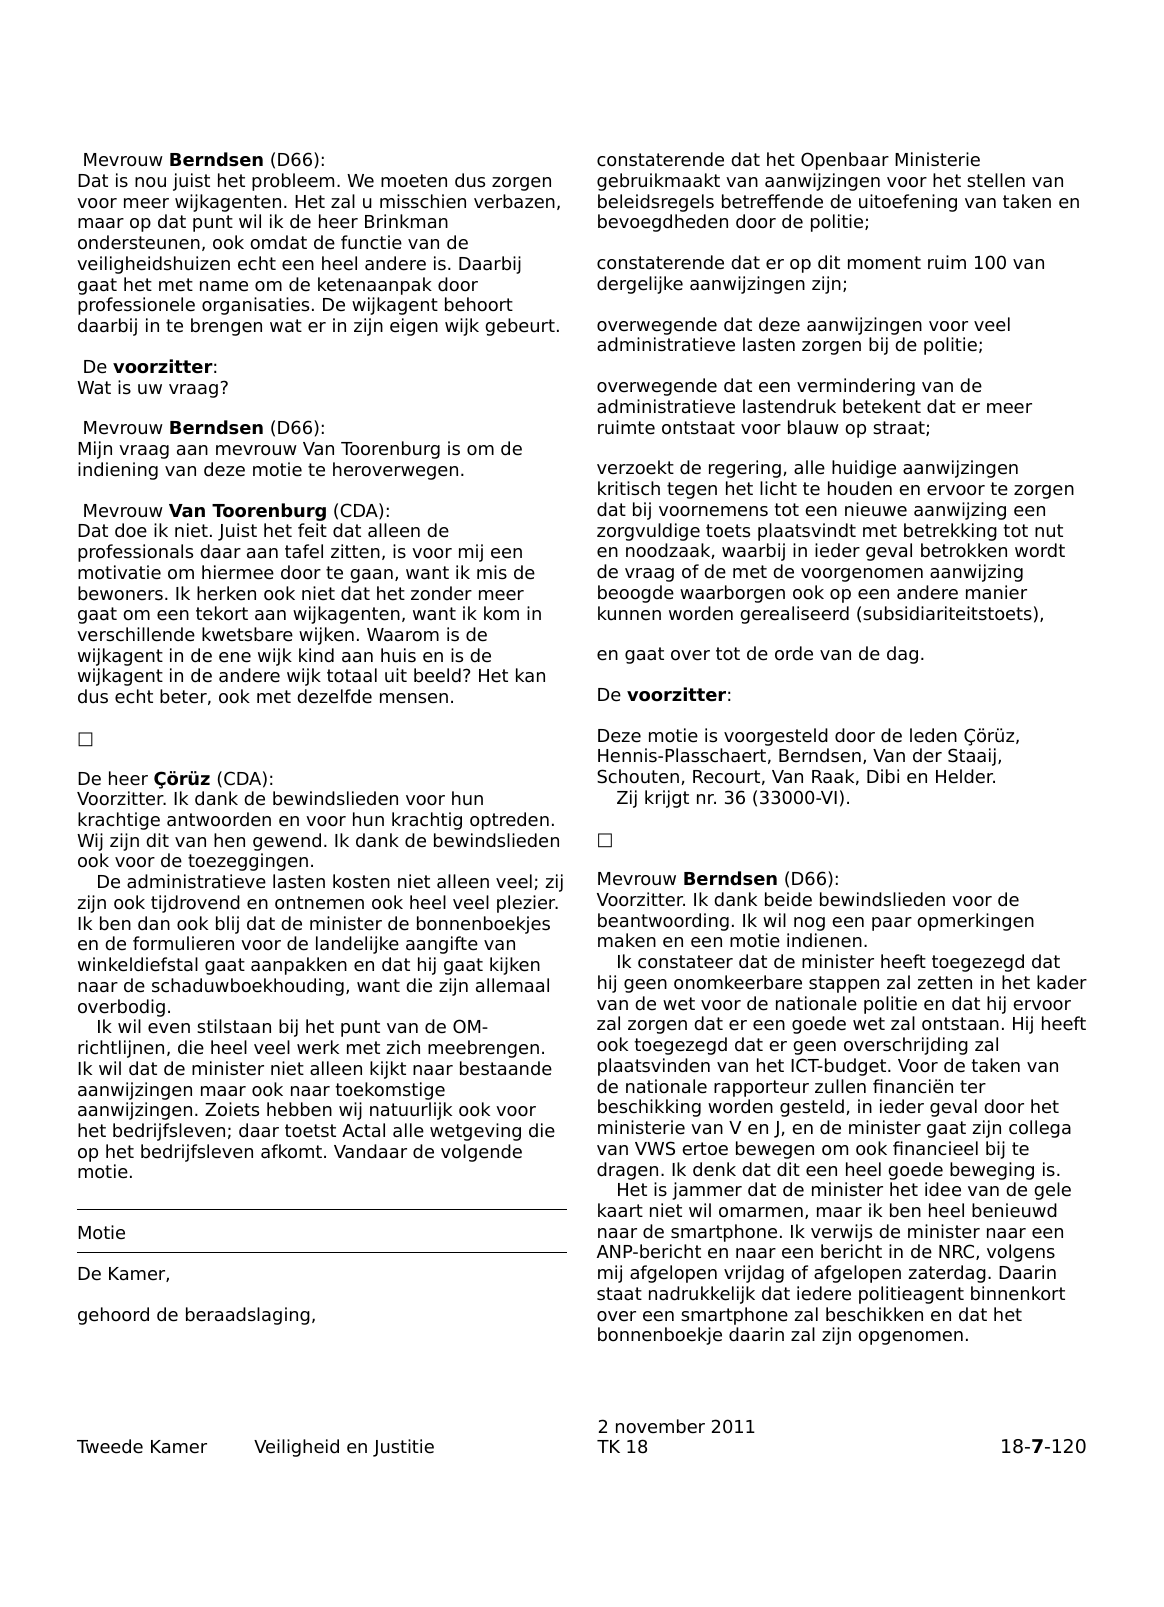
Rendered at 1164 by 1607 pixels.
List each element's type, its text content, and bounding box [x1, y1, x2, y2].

text De heer Çörüz (CDA): [77, 768, 567, 789]
text Het is jammer dat de minister het idee van de gele kaart niet wil omarmen, maar ik ben heel benieuwd naar de smartphone. Ik verwijs de minister naar een ANP-bericht en naar een bericht in de NRC, volgens mij afgelopen vrijdag of afgelopen zaterdag. Daarin staat nadrukkelijk dat iedere politieagent binnenkort over een smartphone zal beschikken en dat het bonnenboekje daarin zal zijn opgenomen. [596, 1180, 1087, 1346]
text Wat is uw vraag? [77, 377, 567, 398]
text Dat is nou juist het probleem. We moeten dus zorgen voor meer wijkagenten. Het zal u misschien verbazen, maar op dat punt wil ik de heer Brinkman ondersteunen, ook omdat de functie van de veiligheidshuizen echt een heel andere is. Daarbij gaat het met name om de ketenaanpak door professionele organisaties. De wijkagent behoort daarbij in te brengen wat er in zijn eigen wijk gebeurt. [77, 171, 567, 337]
text Zij krijgt nr. 36 (33000-VI). [596, 788, 1087, 808]
text Voorzitter. Ik dank beide bewindslieden voor de beantwoording. Ik wil nog een paar opmerkingen maken en een motie indienen. [596, 890, 1087, 952]
text Ik wil even stilstaan bij het punt van de OM-richtlijnen, die heel veel werk met zich meebrengen. Ik wil dat de minister niet alleen kijkt naar bestaande aanwijzingen maar ook naar toekomstige aanwijzingen. Zoiets hebben wij natuurlijk ook voor het bedrijfsleven; daar toetst Actal alle wetgeving die op het bedrijfsleven afkomt. Vandaar de volgende motie. [77, 1017, 567, 1183]
text Voorzitter. Ik dank de bewindslieden voor hun krachtige antwoorden en voor hun krachtig optreden. Wij zijn dit van hen gewend. Ik dank de bewindslieden ook voor de toezeggingen. [77, 789, 567, 872]
text constaterende dat het Openbaar Ministerie gebruikmaakt van aanwijzingen voor het stellen van beleidsregels betreffende de uitoefening van taken en bevoegdheden door de politie; [596, 150, 1087, 233]
text De voorzitter: [596, 685, 1087, 706]
text Mevrouw Berndsen (D66): [77, 418, 567, 439]
text Deze motie is voorgesteld door de leden Çörüz, Hennis-Plasschaert, Berndsen, Van der Staaij, Schouten, Recourt, Van Raak, Dibi en Helder. [596, 726, 1087, 788]
text Mevrouw Berndsen (D66): [77, 150, 567, 171]
text overwegende dat een vermindering van de administratieve lastendruk betekent dat er meer ruimte ontstaat voor blauw op straat; [596, 376, 1087, 438]
text constaterende dat er op dit moment ruim 100 van dergelijke aanwijzingen zijn; [596, 253, 1087, 294]
text overwegende dat deze aanwijzingen voor veel administratieve lasten zorgen bij de politie; [596, 314, 1087, 356]
text De Kamer, [77, 1264, 567, 1284]
text □ [596, 828, 1087, 849]
text en gaat over tot de orde van de dag. [596, 644, 1087, 665]
text De administratieve lasten kosten niet alleen veel; zij zijn ook tijdrovend en ontnemen ook heel veel plezier. Ik ben dan ook blij dat de minister de bonnenboekjes en de formulieren voor de landelijke aangifte van winkeldiefstal gaat aanpakken en dat hij gaat kijken naar de schaduwboekhouding, want die zijn allemaal overbodig. [77, 872, 567, 1017]
text Mijn vraag aan mevrouw Van Toorenburg is om de indiening van deze motie te heroverwegen. [77, 439, 567, 480]
text gehoord de beraadslaging, [77, 1304, 567, 1325]
text Motie [77, 1223, 567, 1244]
text □ [77, 728, 567, 748]
text verzoekt de regering, alle huidige aanwijzingen kritisch tegen het licht te houden en ervoor te zorgen dat bij voornemens tot een nieuwe aanwijzing een zorgvuldige toets plaatsvindt met betrekking tot nut en noodzaak, waarbij in ieder geval betrokken wordt de vraag of de met de voorgenomen aanwijzing beoogde waarborgen ook op een andere manier kunnen worden gerealiseerd (subsidiariteitstoets), [596, 458, 1087, 624]
text De voorzitter: [77, 357, 567, 377]
text Mevrouw Van Toorenburg (CDA): [77, 500, 567, 521]
text Ik constateer dat de minister heeft toegezegd dat hij geen onomkeerbare stappen zal zetten in het kader van de wet voor de nationale politie en dat hij ervoor zal zorgen dat er een goede wet zal ontstaan. Hij heeft ook toegezegd dat er geen overschrijding zal plaatsvinden van het ICT-budget. Voor de taken van de nationale rapporteur zullen financiën ter beschikking worden gesteld, in ieder geval door het ministerie van V en J, en de minister gaat zijn collega van VWS ertoe bewegen om ook financieel bij te dragen. Ik denk dat dit een heel goede beweging is. [596, 952, 1087, 1180]
text Mevrouw Berndsen (D66): [596, 869, 1087, 890]
text Dat doe ik niet. Juist het feit dat alleen de professionals daar aan tafel zitten, is voor mij een motivatie om hiermee door te gaan, want ik mis de bewoners. Ik herken ook niet dat het zonder meer gaat om een tekort aan wijkagenten, want ik kom in verschillende kwetsbare wijken. Waarom is de wijkagent in de ene wijk kind aan huis en is de wijkagent in de andere wijk totaal uit beeld? Het kan dus echt beter, ook met dezelfde mensen. [77, 521, 567, 708]
